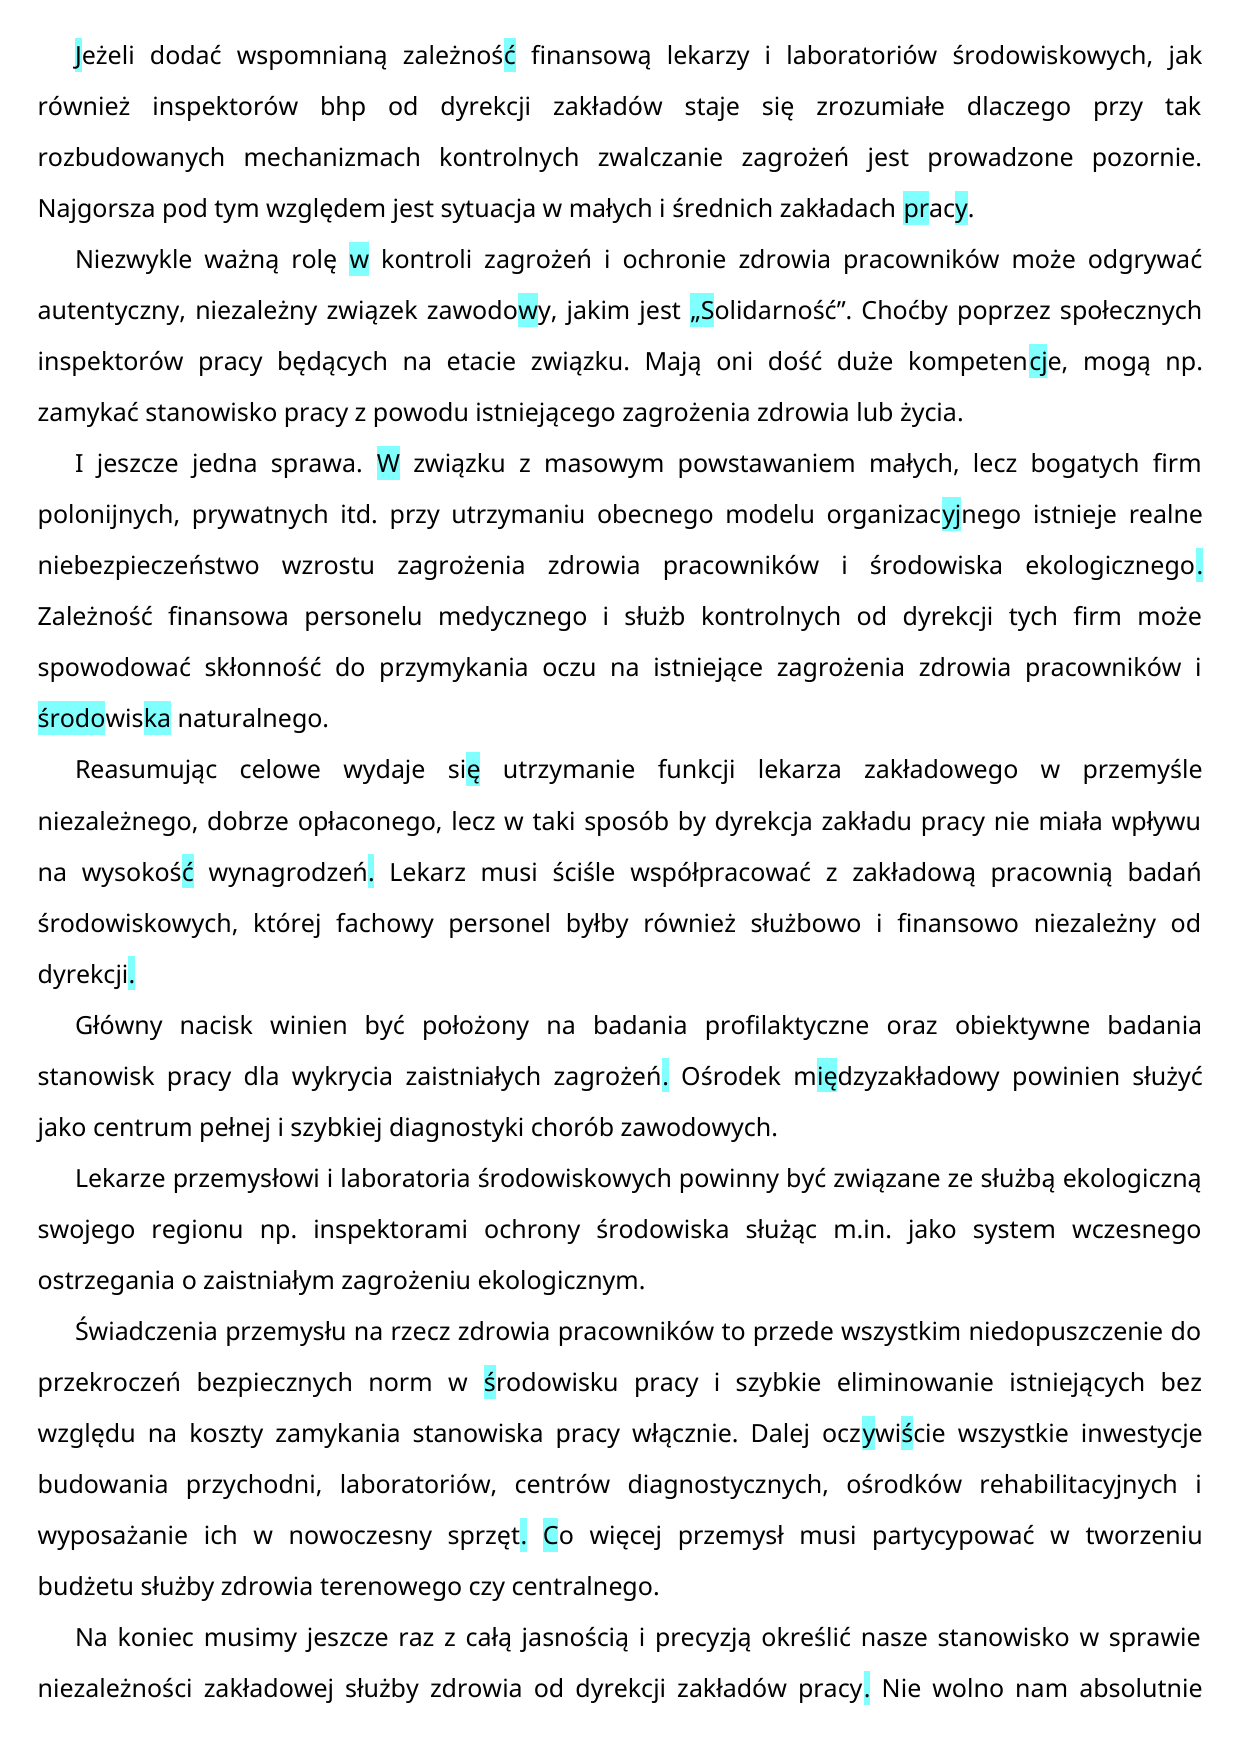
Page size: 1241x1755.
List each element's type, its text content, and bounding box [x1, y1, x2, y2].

text Reasumując celowe wydaje się utrzymanie funkcji lekarza zakładowego w przemyśle niezależnego, dobrze opłaconego, lecz w taki sposób by dyrekcja zakładu pracy nie miała wpływu na wysokość wynagrodzeń. Lekarz musi ściśle współpracować z zakładową pracownią badań środowiskowych, której fachowy personel byłby również służbowo i finansowo niezależny od dyrekcji. [37, 752, 1203, 990]
text I jeszcze jedna sprawa. W związku z masowym powstawaniem małych, lecz bogatych firm polonijnych, prywatnych itd. przy utrzymaniu obecnego modelu organizacyjnego istnieje realne niebezpieczeństwo wzrostu zagrożenia zdrowia pracowników i środowiska ekologicznego. Zależność finansowa personelu medycznego i służb kontrolnych od dyrekcji tych firm może spowodować skłonność do przymykania oczu na istniejące zagrożenia zdrowia pracowników i środowiska naturalnego. [37, 446, 1203, 735]
text Główny nacisk winien być położony na badania profilaktyczne oraz obiektywne badania stanowisk pracy dla wykrycia zaistniałych zagrożeń. Ośrodek międzyzakładowy powinien służyć jako centrum pełnej i szybkiej diagnostyki chorób zawodowych. [37, 1007, 1203, 1143]
text Niezwykle ważną rolę w kontroli zagrożeń i ochronie zdrowia pracowników może odgrywać autentyczny, niezależny związek zawodowy, jakim jest „Solidarność”. Choćby poprzez społecznych inspektorów pracy będących na etacie związku. Mają oni dość duże kompetencje, mogą np. zamykać stanowisko pracy z powodu istniejącego zagrożenia zdrowia lub życia. [37, 242, 1203, 429]
text Lekarze przemysłowi i laboratoria środowiskowych powinny być związane ze służbą ekologiczną swojego regionu np. inspektorami ochrony środowiska służąc m.in. jako system wczesnego ostrzegania o zaistniałym zagrożeniu ekologicznym. [37, 1160, 1203, 1297]
text Świadczenia przemysłu na rzecz zdrowia pracowników to przede wszystkim niedopuszczenie do przekroczeń bezpiecznych norm w środowisku pracy i szybkie eliminowanie istniejących bez względu na koszty zamykania stanowiska pracy włącznie. Dalej oczywiście wszystkie inwestycje budowania przychodni, laboratoriów, centrów diagnostycznych, ośrodków rehabilitacyjnych i wyposażanie ich w nowoczesny sprzęt. Co więcej przemysł musi partycypować w tworzeniu budżetu służby zdrowia terenowego czy centralnego. [37, 1313, 1203, 1603]
text Jeżeli dodać wspomnianą zależność finansową lekarzy i laboratoriów środowiskowych, jak również inspektorów bhp od dyrekcji zakładów staje się zrozumiałe dlaczego przy tak rozbudowanych mechanizmach kontrolnych zwalczanie zagrożeń jest prowadzone pozornie. Najgorsza pod tym względem jest sytuacja w małych i średnich zakładach pracy. [37, 37, 1203, 225]
text Na koniec musimy jeszcze raz z całą jasnością i precyzją określić nasze stanowisko w sprawie niezależności zakładowej służby zdrowia od dyrekcji zakładów pracy. Nie wolno nam absolutnie [37, 1620, 1203, 1705]
